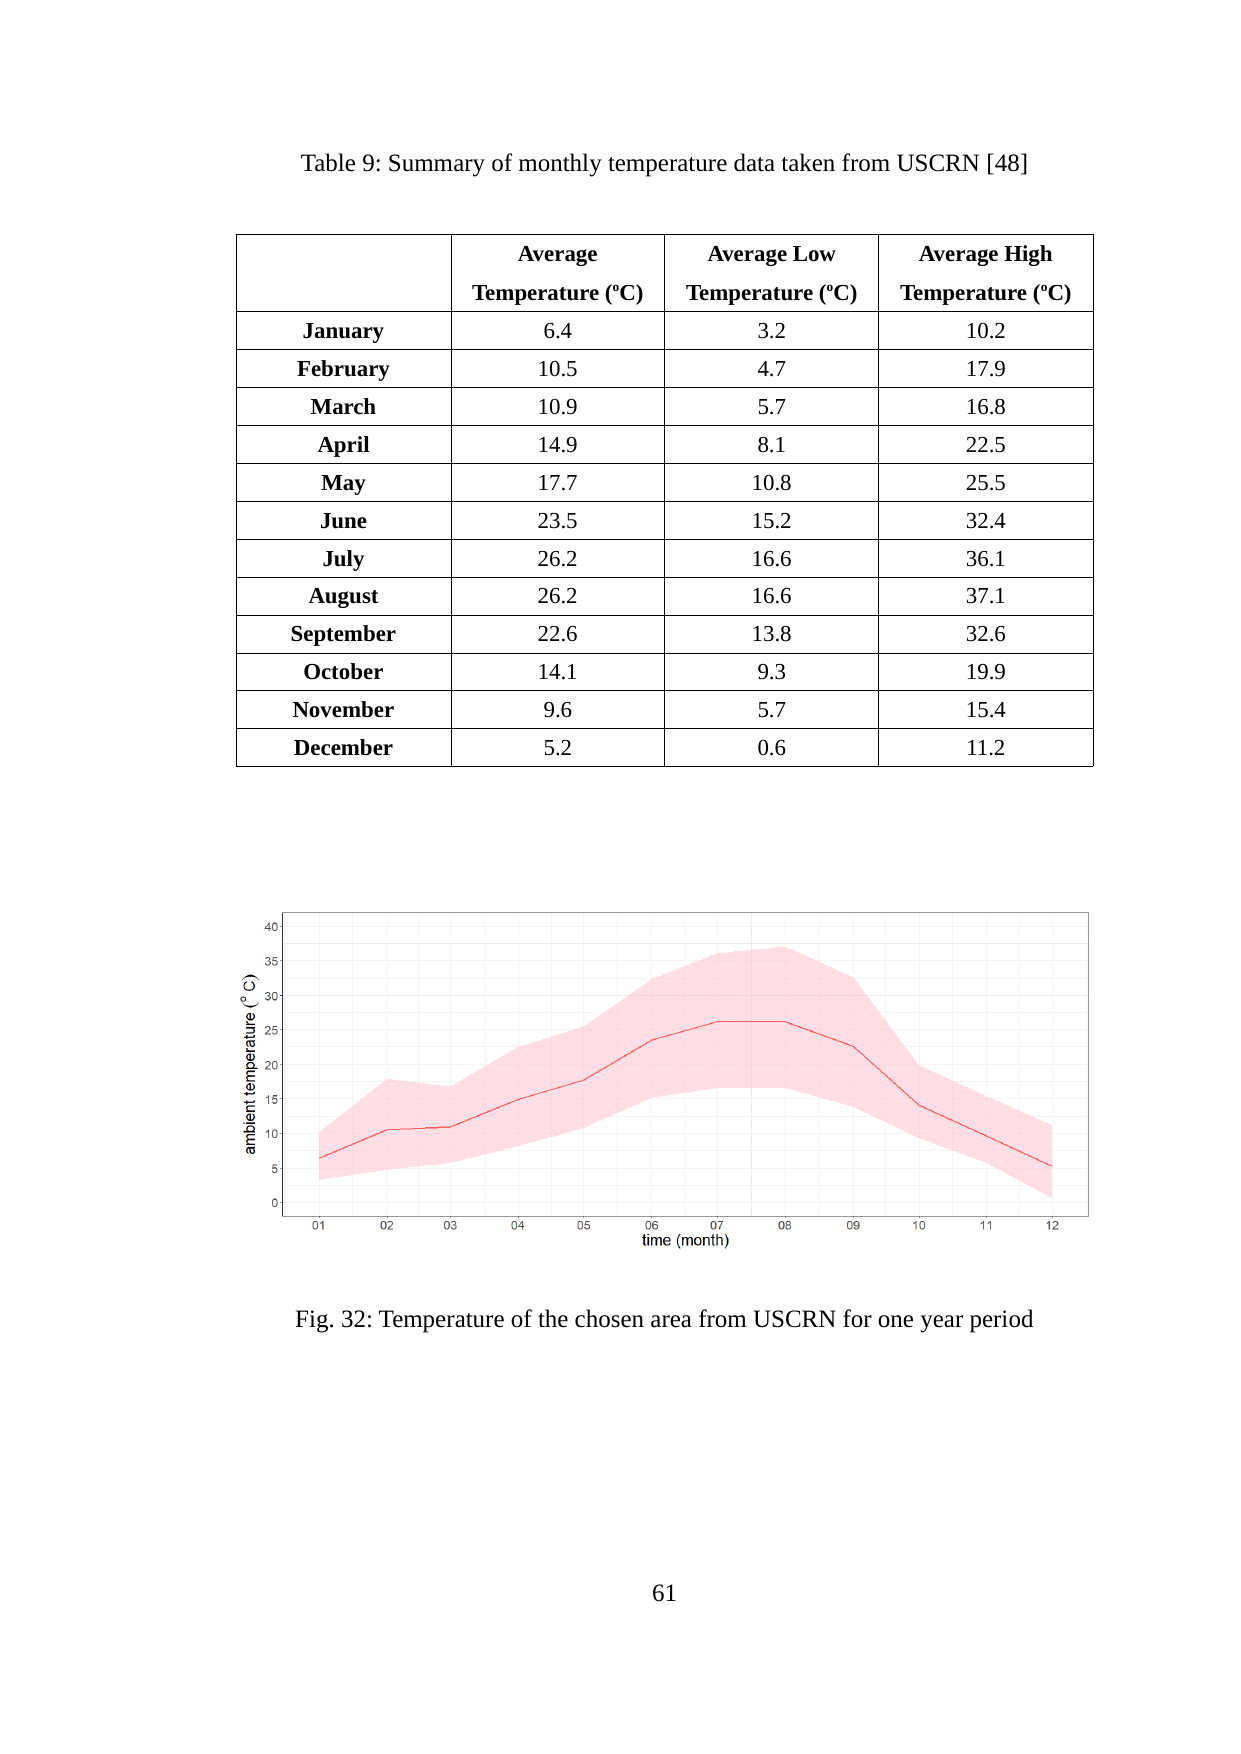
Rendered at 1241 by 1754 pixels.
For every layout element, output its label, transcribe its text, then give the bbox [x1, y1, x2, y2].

table_cell 16.8 [879, 388, 1093, 425]
table_header Average Temperature (oC) [452, 235, 664, 311]
table_cell 10.8 [665, 464, 878, 501]
table_cell 9.6 [452, 691, 664, 728]
table_cell June [237, 502, 451, 539]
table_header Average Low Temperature (oC) [665, 235, 878, 311]
table_cell 16.6 [665, 540, 878, 577]
table_cell 37.1 [879, 578, 1093, 614]
table_cell 10.2 [879, 312, 1093, 349]
table_cell 10.5 [452, 350, 664, 387]
table_cell 32.6 [879, 616, 1093, 652]
table_cell December [237, 729, 451, 766]
table_cell 22.5 [879, 426, 1093, 463]
table_cell 22.6 [452, 616, 664, 652]
table_cell 14.1 [452, 654, 664, 690]
table_cell January [237, 312, 451, 349]
table_cell March [237, 388, 451, 425]
table_cell 15.2 [665, 502, 878, 539]
table_cell 11.2 [879, 729, 1093, 766]
text Table 9: Summary of monthly temperature data taken from USCRN [48] [236, 148, 1093, 176]
table_cell 25.5 [879, 464, 1093, 501]
table_cell 5.7 [665, 388, 878, 425]
table_cell 4.7 [665, 350, 878, 387]
table_cell 19.9 [879, 654, 1093, 690]
table_cell 10.9 [452, 388, 664, 425]
text Fig. 32: Temperature of the chosen area from USCRN for one year period [236, 1304, 1093, 1333]
table_cell 16.6 [665, 578, 878, 614]
table_cell 26.2 [452, 578, 664, 614]
table_header [237, 235, 451, 311]
table_cell 15.4 [879, 691, 1093, 728]
table_cell August [237, 578, 451, 614]
table_cell May [237, 464, 451, 501]
table_cell 36.1 [879, 540, 1093, 577]
table_cell 13.8 [665, 616, 878, 652]
table_cell 3.2 [665, 312, 878, 349]
table_cell 5.7 [665, 691, 878, 728]
table_cell 23.5 [452, 502, 664, 539]
picture [236, 908, 1093, 1251]
table_cell 6.4 [452, 312, 664, 349]
table_cell 5.2 [452, 729, 664, 766]
table_cell 14.9 [452, 426, 664, 463]
table_cell September [237, 616, 451, 652]
table_cell July [237, 540, 451, 577]
table_header Average High Temperature (oC) [879, 235, 1093, 311]
table_cell 17.7 [452, 464, 664, 501]
table_cell 32.4 [879, 502, 1093, 539]
table_cell 26.2 [452, 540, 664, 577]
table_cell October [237, 654, 451, 690]
table_cell November [237, 691, 451, 728]
table_cell April [237, 426, 451, 463]
table_cell February [237, 350, 451, 387]
table_cell 0.6 [665, 729, 878, 766]
table_cell 8.1 [665, 426, 878, 463]
table_cell 9.3 [665, 654, 878, 690]
table_cell 17.9 [879, 350, 1093, 387]
